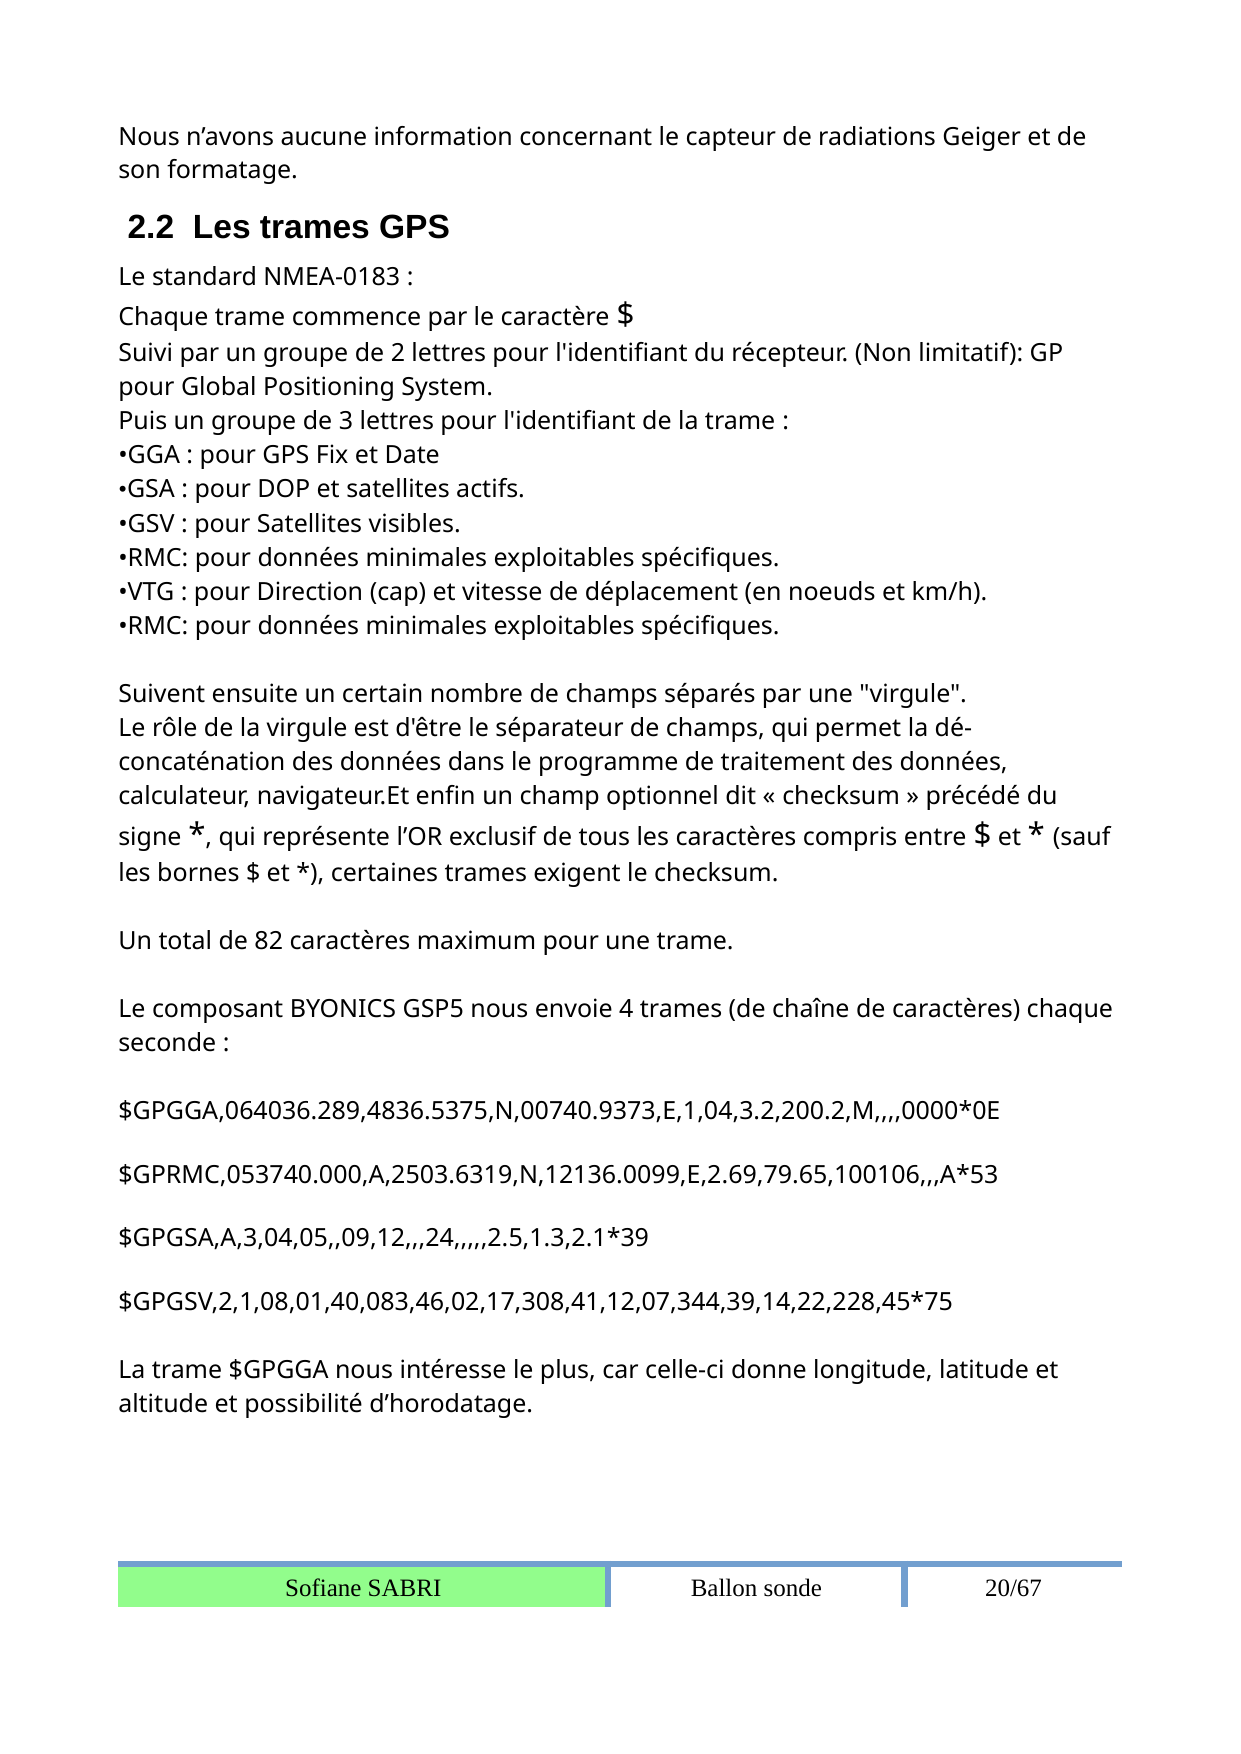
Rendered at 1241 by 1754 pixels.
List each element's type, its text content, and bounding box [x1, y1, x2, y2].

text •GSV : pour Satellites visibles. [118, 505, 1122, 539]
text •VTG : pour Direction (cap) et vitesse de déplacement (en noeuds et km/h). [118, 573, 1122, 607]
text $GPGSA,A,3,04,05,,09,12,,,24,,,,,2.5,1.3,2.1*39 [118, 1220, 1122, 1254]
text •RMC: pour données minimales exploitables spécifiques. [118, 539, 1122, 573]
text Chaque trame commence par le caractère $ [118, 292, 1122, 335]
text Suivent ensuite un certain nombre de champs séparés par une "virgule". [118, 676, 1122, 709]
text Suivi par un groupe de 2 lettres pour l'identifiant du récepteur. (Non limitatif): GP pour Global Positioning System. [118, 335, 1122, 403]
text Puis un groupe de 3 lettres pour l'identifiant de la trame : [118, 403, 1122, 437]
text Un total de 82 caractères maximum pour une trame. [118, 922, 1122, 957]
text La trame $GPGGA nous intéresse le plus, car celle-ci donne longitude, latitude et altitude et possibilité d’horodatage. [118, 1352, 1122, 1420]
text $GPGSV,2,1,08,01,40,083,46,02,17,308,41,12,07,344,39,14,22,228,45*75 [118, 1283, 1122, 1317]
text Le rôle de la virgule est d'être le séparateur de champs, qui permet la dé-concaténation des données dans le programme de traitement des données, calculateur, navigateur.Et enfin un champ optionnel dit « checksum » précédé du signe *, qui représente l’OR exclusif de tous les caractères compris entre $ et * (sauf les bornes $ et *), certaines trames exigent le checksum. [118, 709, 1122, 888]
text Le standard NMEA-0183 : [118, 258, 1122, 292]
text $GPRMC,053740.000,A,2503.6319,N,12136.0099,E,2.69,79.65,100106,,,A*53 [118, 1156, 1122, 1190]
text Le composant BYONICS GSP5 nous envoie 4 trames (de chaîne de caractères) chaque seconde : [118, 991, 1122, 1059]
text •RMC: pour données minimales exploitables spécifiques. [118, 607, 1122, 641]
subtitle Les trames GPS [118, 207, 1122, 246]
text Nous n’avons aucune information concernant le capteur de radiations Geiger et de son formatage. [118, 118, 1122, 186]
text •GSA : pour DOP et satellites actifs. [118, 471, 1122, 505]
text •GGA : pour GPS Fix et Date [118, 437, 1122, 471]
text $GPGGA,064036.289,4836.5375,N,00740.9373,E,1,04,3.2,200.2,M,,,,0000*0E [118, 1093, 1122, 1127]
